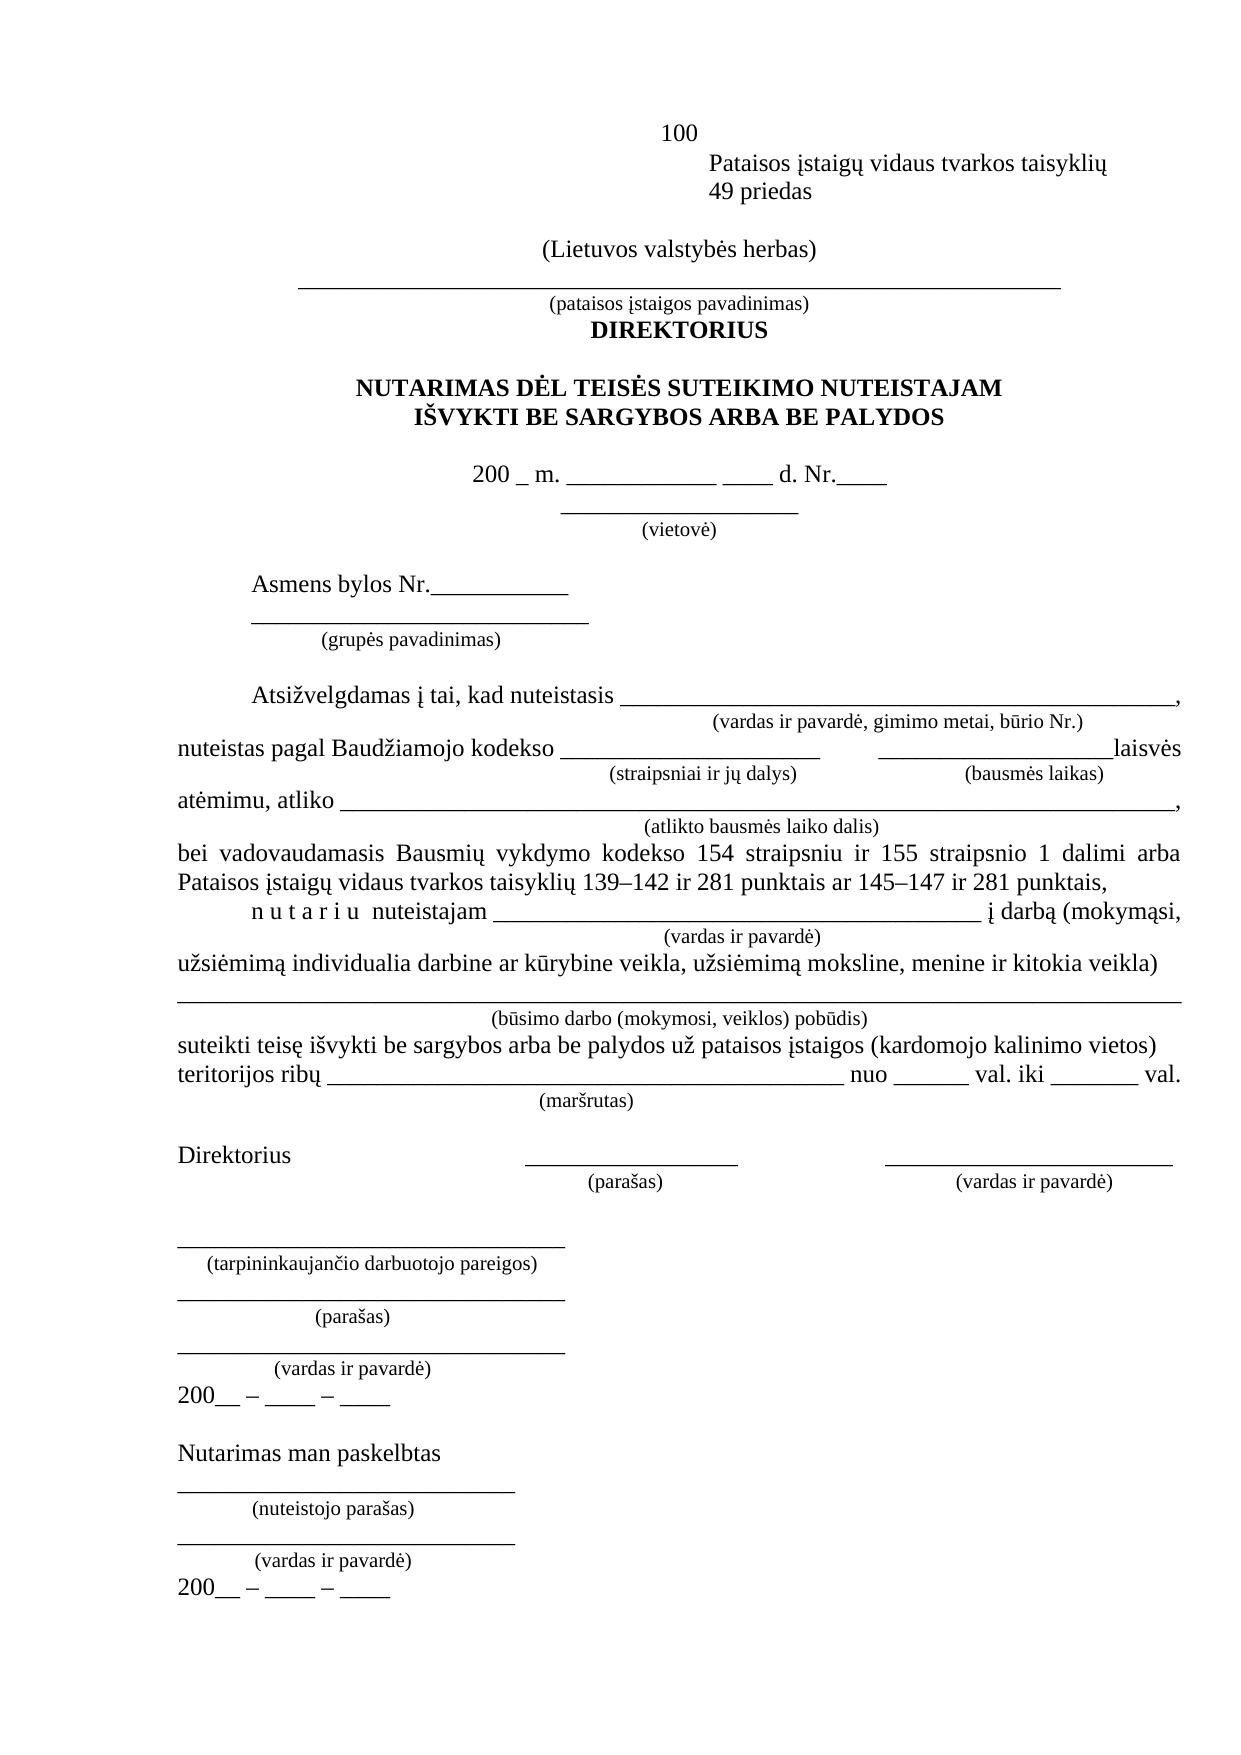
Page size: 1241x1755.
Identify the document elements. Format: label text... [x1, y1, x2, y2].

text _______________________________ [177, 1328, 1181, 1356]
text _______________________________ [177, 1222, 1181, 1251]
text 200 _ m. ____________ ____ d. Nr.____ [177, 459, 1181, 488]
text (vardas ir pavardė) [177, 1356, 1181, 1380]
text (parašas) (vardas ir pavardė) [177, 1169, 1181, 1193]
text teritorijos ribų nuo ______ val. iki _______ val. [177, 1059, 1181, 1088]
text (vardas ir pavardė, gimimo metai, būrio Nr.) [177, 708, 1181, 733]
text (vietovė) [177, 517, 1181, 541]
text (maršrutas) [177, 1088, 1181, 1112]
text 200__ – ____ – ____ [177, 1380, 1181, 1409]
text 200__ – ____ – ____ [177, 1572, 1181, 1601]
text užsiėmimą individualia darbine ar kūrybine veikla, užsiėmimą moksline, menine ir kitokia veikla) [177, 948, 1181, 977]
text (straipsniai ir jų dalys) (bausmės laikas) [177, 761, 1181, 785]
text nuteistas pagal Baudžiamojo kodekso laisvės [177, 733, 1181, 761]
text atėmimu, atliko , [177, 785, 1181, 814]
text (tarpininkaujančio darbuotojo pareigos) [177, 1251, 1181, 1275]
text _______________________________ [177, 1275, 1181, 1303]
text (nuteistojo parašas) [177, 1495, 1181, 1519]
text ___________________________ [177, 1519, 1181, 1548]
text Atsižvelgdamas į tai, kad nuteistasis , [177, 680, 1181, 708]
text ___________________ [177, 488, 1181, 517]
text Asmens bylos Nr.___________ [177, 569, 1181, 598]
text DIREKTORIUS [177, 315, 1181, 344]
text Nutarimas man paskelbtas [177, 1438, 1181, 1467]
text IŠVYKTI BE SARGYBOS ARBA BE PALYDOS [177, 402, 1181, 430]
text (vardas ir pavardė) [177, 924, 1181, 948]
text NUTARIMAS DĖL TEISĖS SUTEIKIMO NUTEISTAJAM [177, 373, 1181, 402]
text Pataisos įstaigų vidaus tvarkos taisyklių [709, 148, 1181, 176]
text (atlikto bausmės laiko dalis) [177, 814, 1181, 838]
text bei vadovaudamasis Bausmių vykdymo kodekso 154 straipsniu ir 155 straipsnio 1 dalimi arba Pataisos įstaigų vidaus tvarkos taisyklių 139–142 ir 281 punktais ar 145–147 ir 281 punktais, [177, 838, 1181, 896]
text Direktorius _________________ _______________________ [177, 1140, 1181, 1169]
text suteikti teisę išvykti be sargybos arba be palydos už pataisos įstaigos (kardomojo kalinimo vietos) [177, 1030, 1181, 1059]
text (būsimo darbo (mokymosi, veiklos) pobūdis) [177, 1006, 1181, 1030]
text (Lietuvos valstybės herbas) [177, 234, 1181, 263]
text ___________________________ [177, 1467, 1181, 1495]
text ___________________________ [177, 598, 1181, 627]
text (parašas) [177, 1303, 1181, 1328]
text _____________________________________________________________ [177, 263, 1181, 291]
text 49 priedas [177, 176, 1181, 205]
text (pataisos įstaigos pavadinimas) [177, 291, 1181, 315]
text nutariu nuteistajam į darbą (mokymąsi, [177, 896, 1181, 924]
text (grupės pavadinimas) [177, 627, 1181, 651]
text (vardas ir pavardė) [177, 1548, 1181, 1572]
